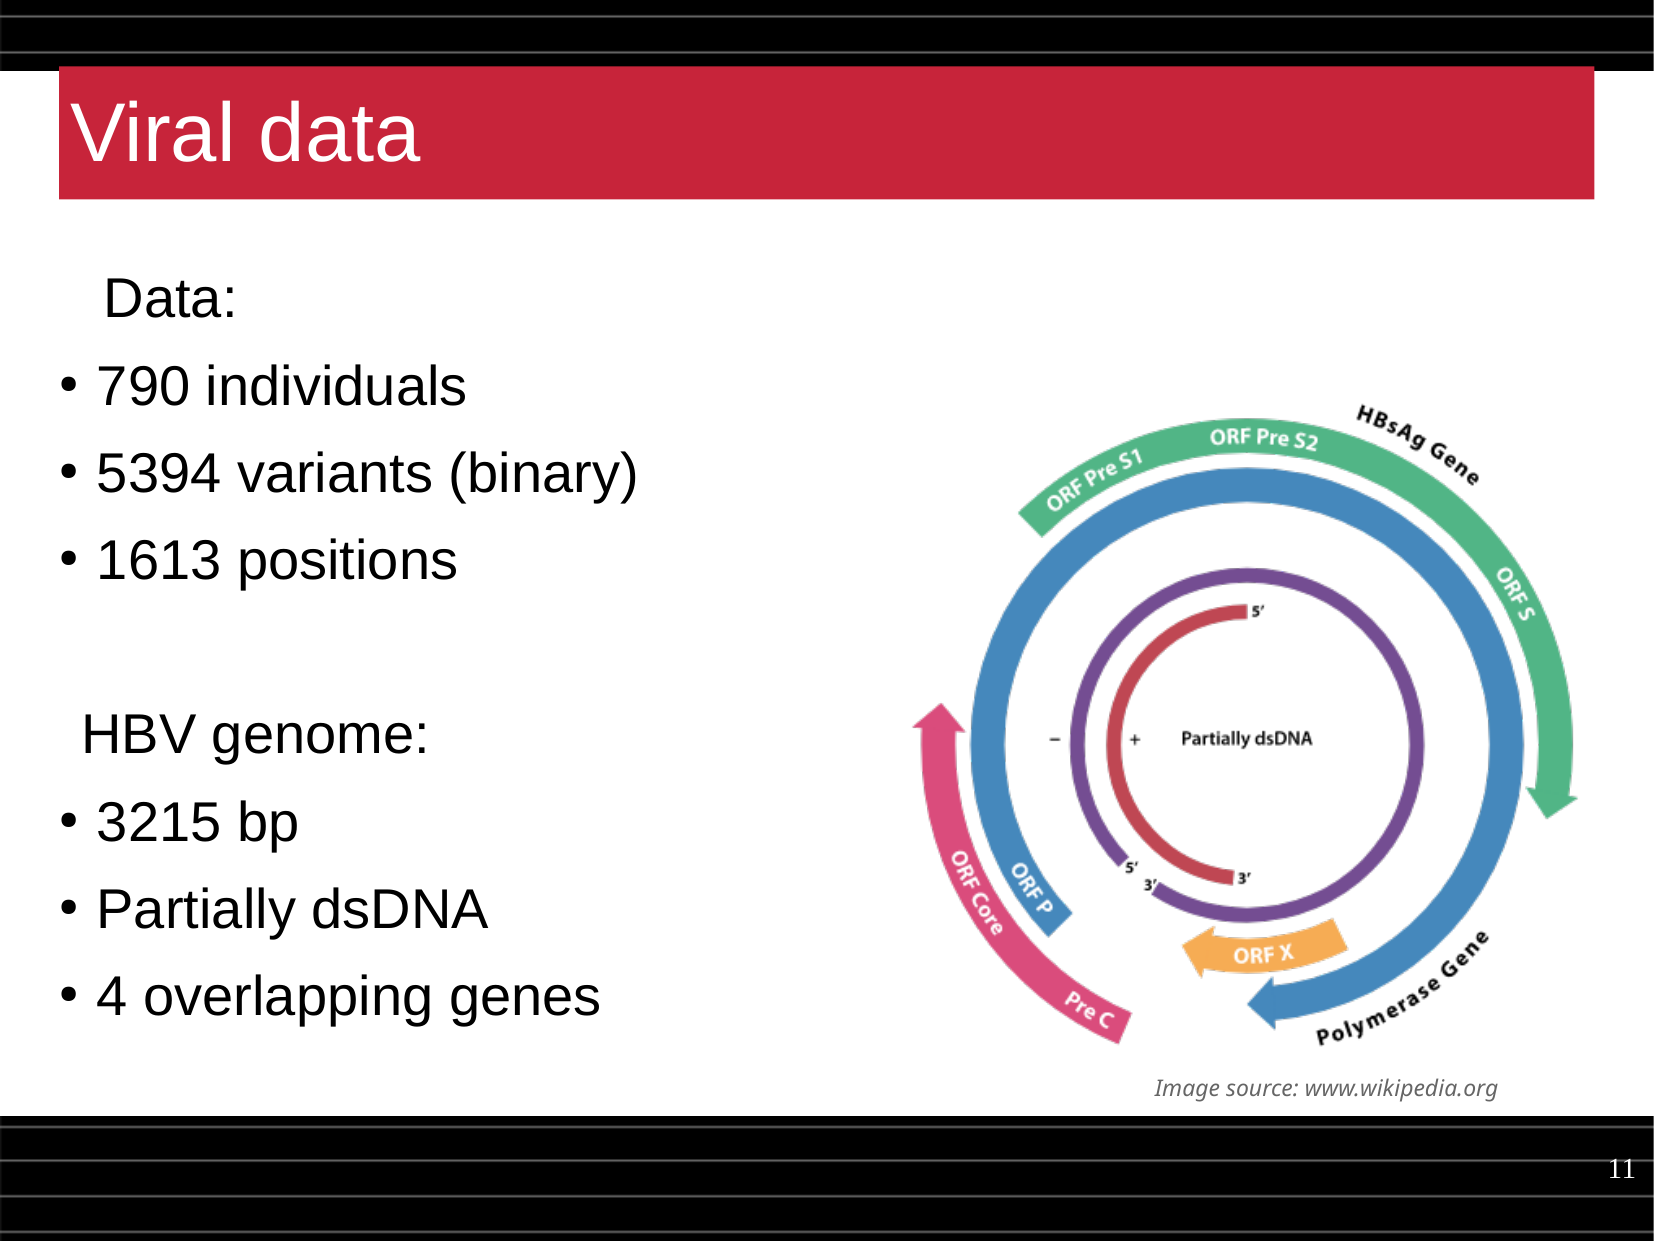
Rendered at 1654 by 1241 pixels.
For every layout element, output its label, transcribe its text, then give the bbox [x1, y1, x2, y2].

text_box Image source: www.wikipedia.org [1140, 1065, 1654, 1103]
picture [0, 0, 1654, 71]
picture [900, 388, 1591, 1073]
picture [0, 1116, 1654, 1241]
title Viral data [59, 66, 1595, 200]
list Data: 790 individuals 5394 variants (binary) 1613 positions HBV genome: 3215 bp Partially dsDNA 4 overlapping genes [59, 267, 1565, 1036]
